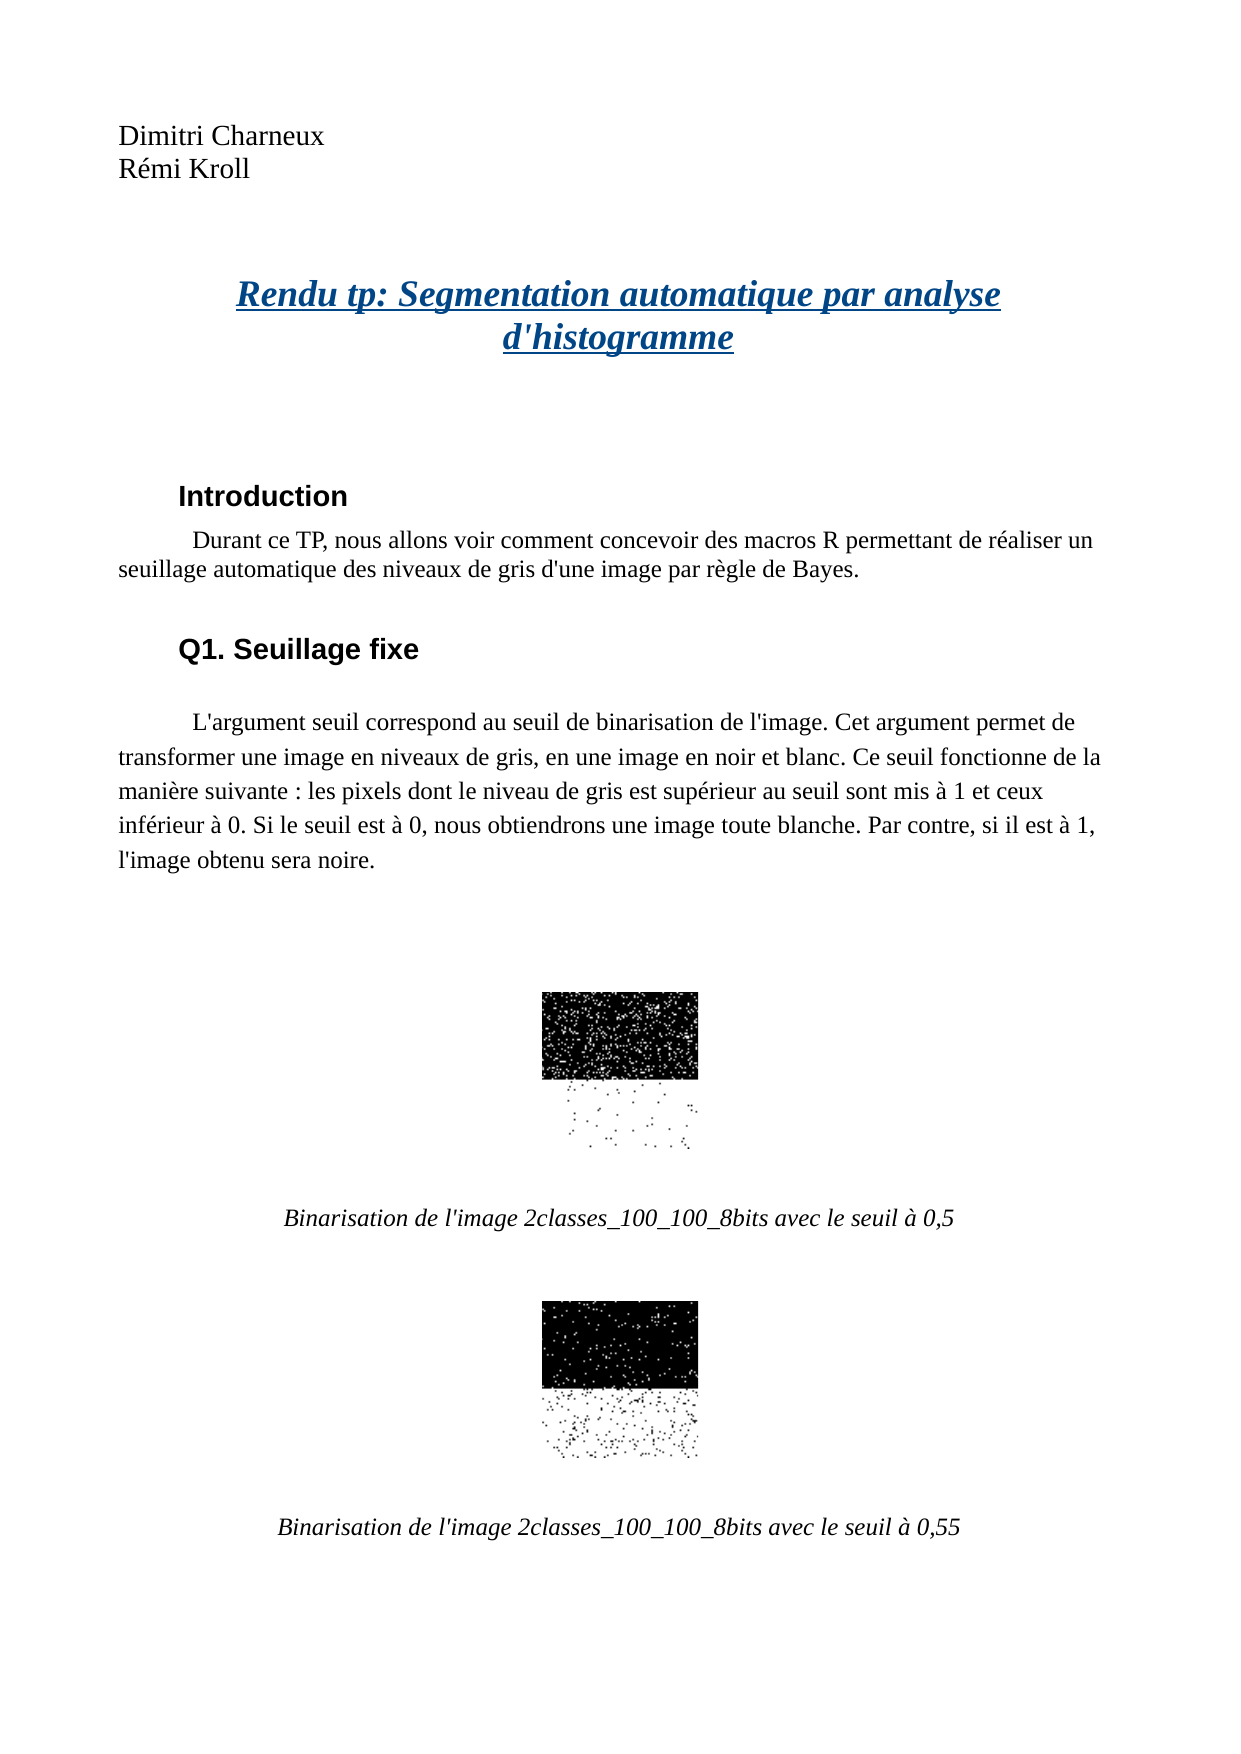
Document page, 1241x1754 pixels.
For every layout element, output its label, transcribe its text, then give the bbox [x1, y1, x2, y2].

subtitle Q1. Seuillage fixe [118, 632, 1122, 666]
text Rémi Kroll [118, 152, 1122, 185]
text L'argument seuil correspond au seuil de binarisation de l'image. Cet argument permet de transformer une image en niveaux de gris, en une image en noir et blanc. Ce seuil fonctionne de la manière suivante : les pixels dont le niveau de gris est supérieur au seuil sont mis à 1 et ceux inférieur à 0. Si le seuil est à 0, nous obtiendrons une image toute blanche. Par contre, si il est à 1, l'image obtenu sera noire. [118, 707, 1122, 874]
picture [542, 992, 699, 1149]
text Binarisation de l'image 2classes_100_100_8bits avec le seuil à 0,5 [118, 1203, 1122, 1232]
text Durant ce TP, nous allons voir comment concevoir des macros R permettant de réaliser un seuillage automatique des niveaux de gris d'une image par règle de Bayes. [118, 525, 1122, 583]
text Dimitri Charneux [118, 118, 1122, 152]
picture [542, 1301, 699, 1458]
subtitle Introduction [118, 479, 1122, 513]
text Rendu tp: Segmentation automatique par analyse d'histogramme [118, 271, 1122, 358]
text Binarisation de l'image 2classes_100_100_8bits avec le seuil à 0,55 [118, 1512, 1122, 1541]
